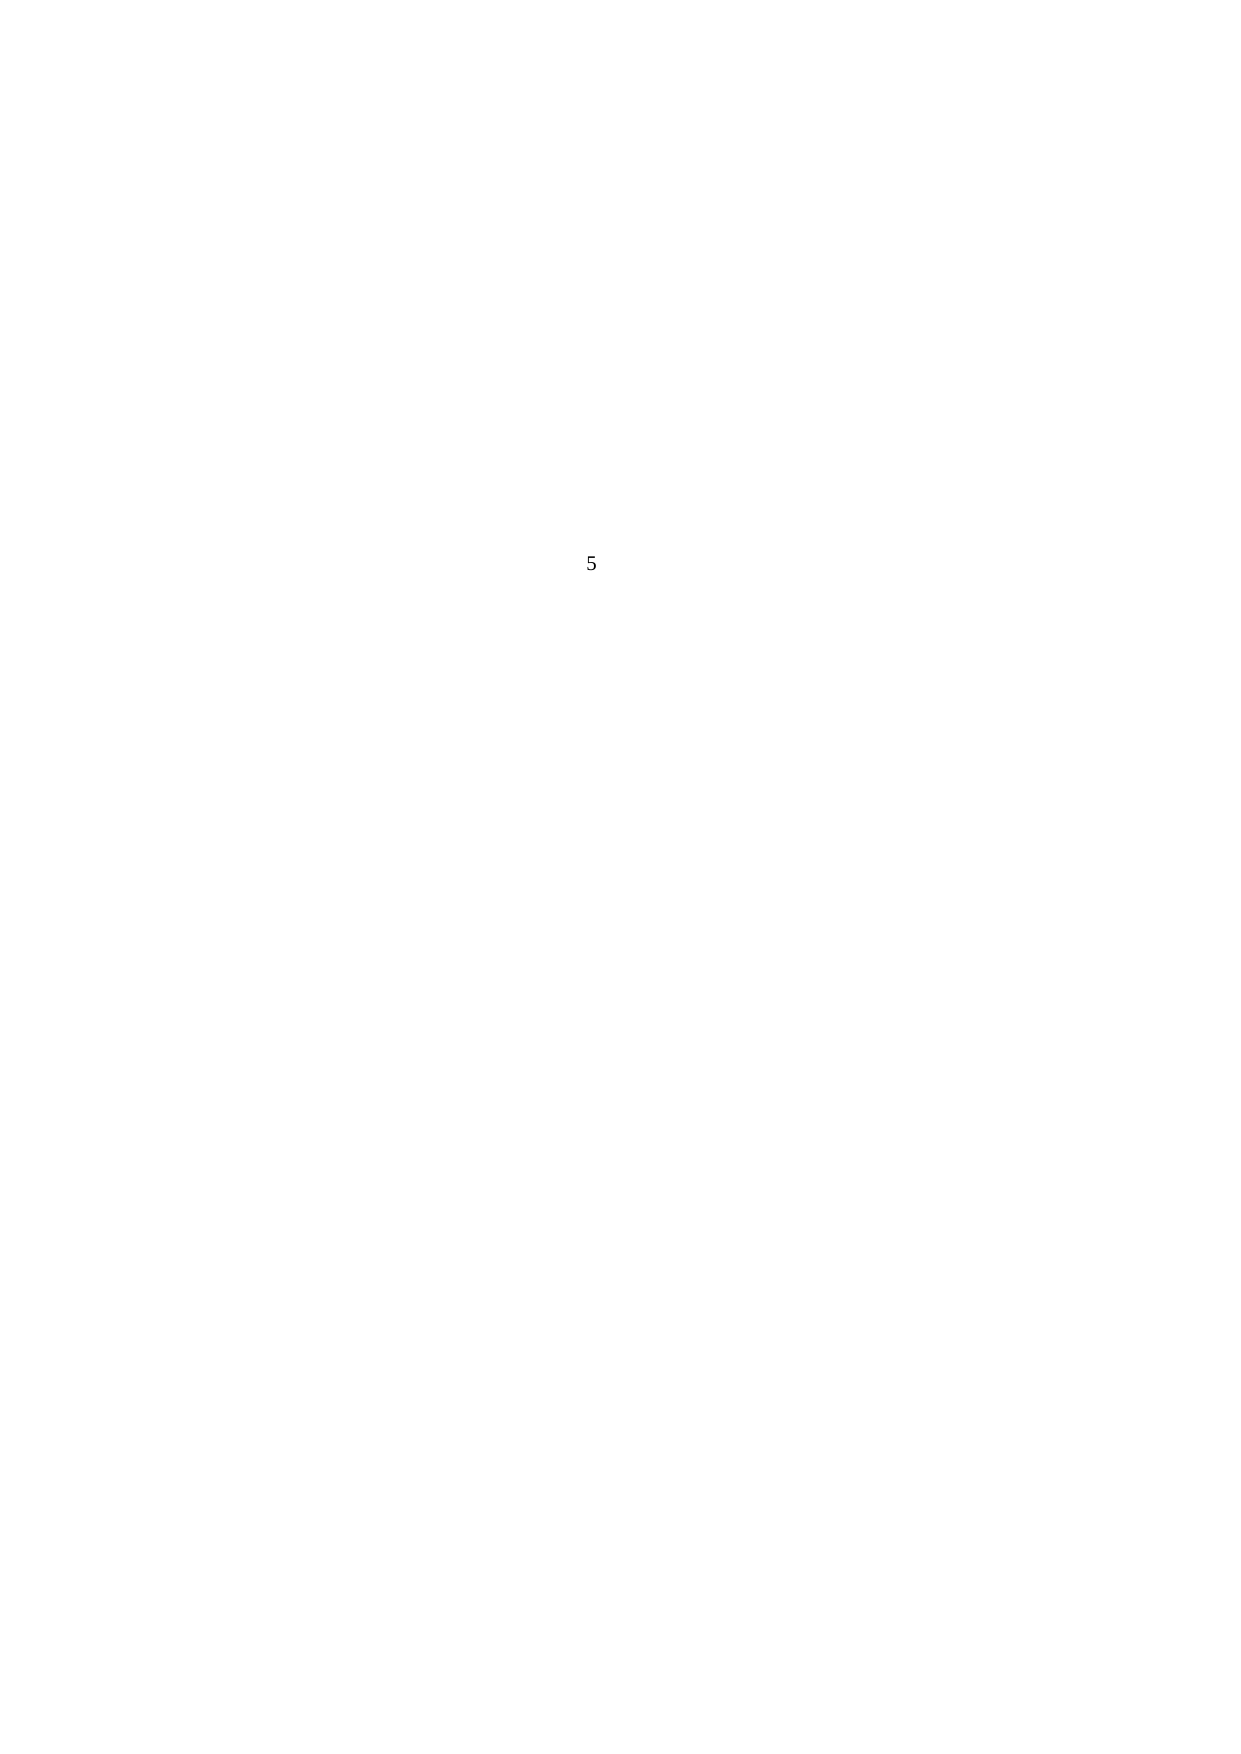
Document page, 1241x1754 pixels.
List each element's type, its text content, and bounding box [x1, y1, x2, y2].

text 5 [143, 551, 1128, 575]
